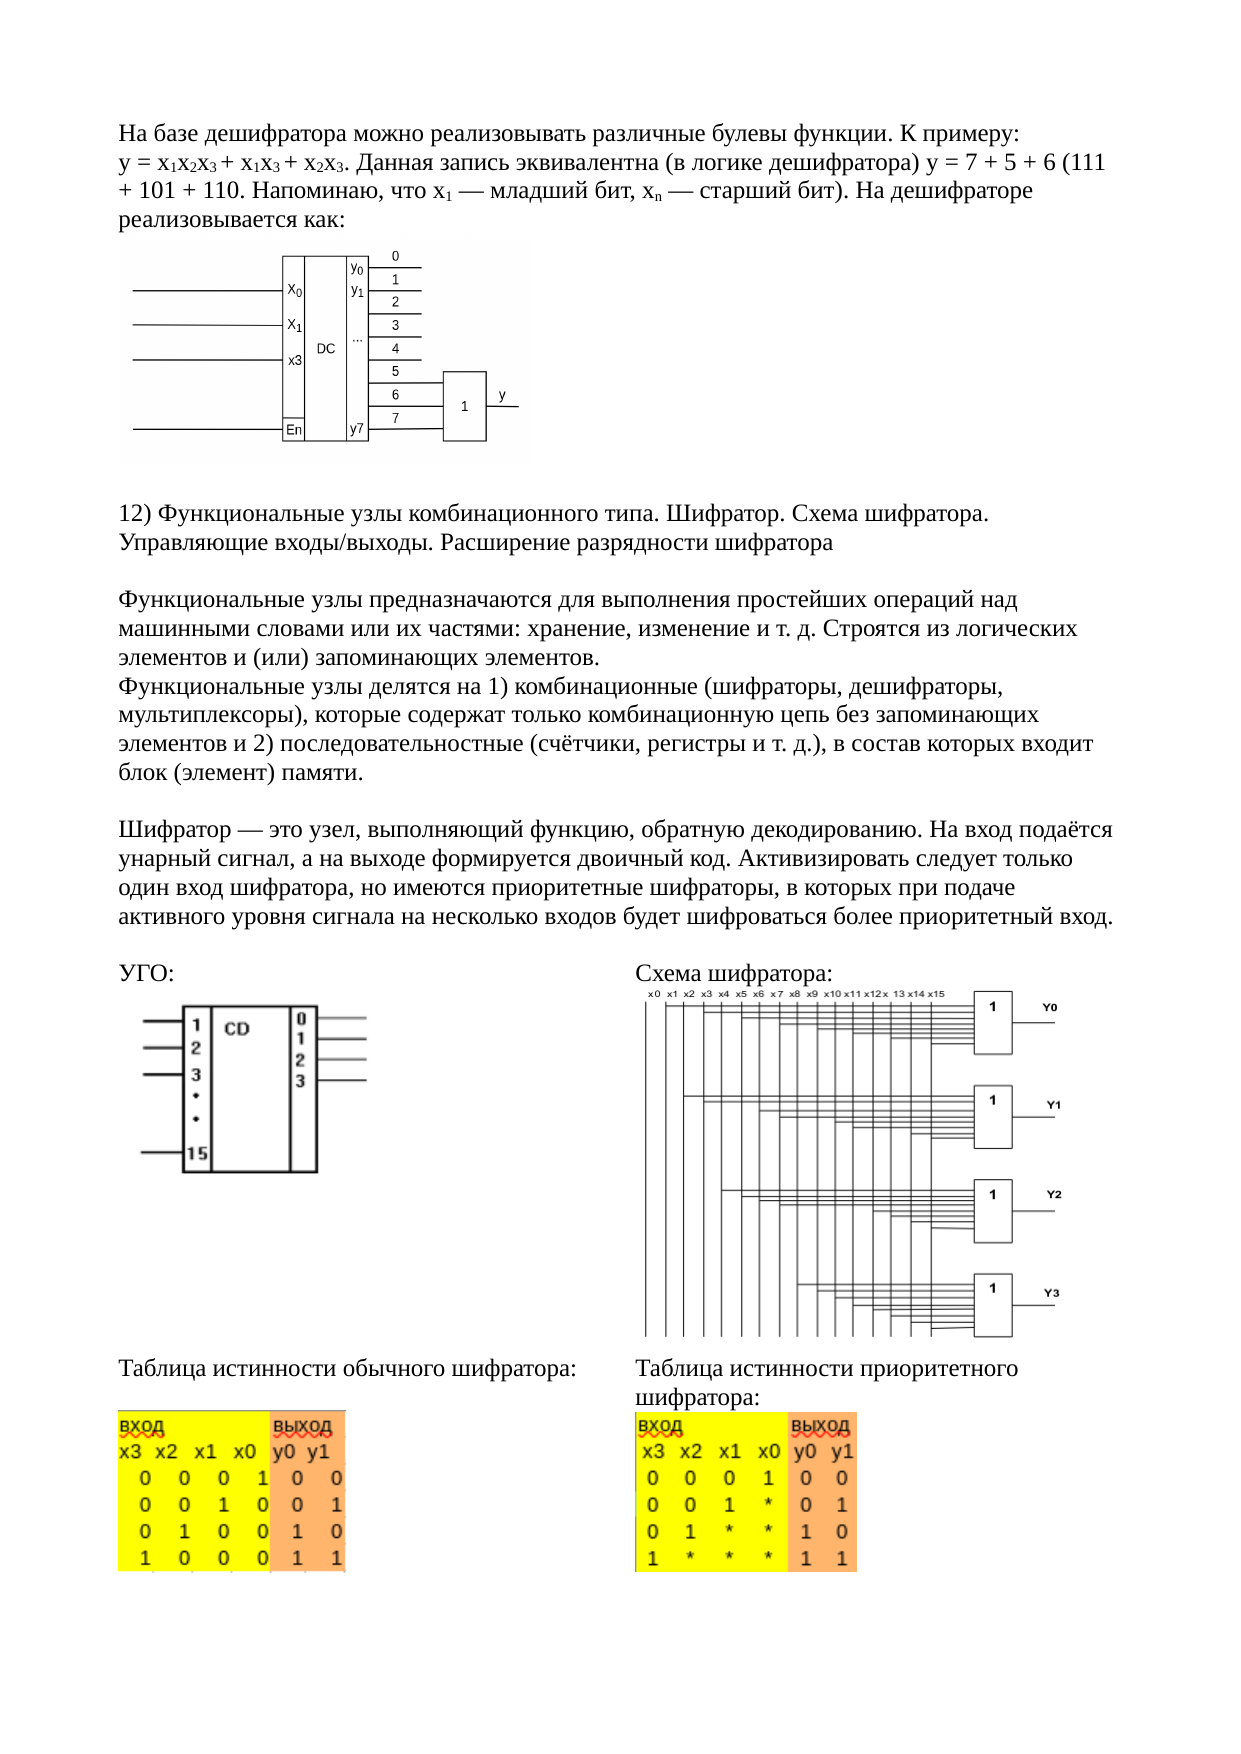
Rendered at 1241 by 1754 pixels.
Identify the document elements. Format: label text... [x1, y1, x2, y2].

text Шифратор — это узел, выполняющий функцию, обратную декодированию. На вход подаётся унарный сигнал, а на выходе формируется двоичный код. Активизировать следует только один вход шифратора, но имеются приоритетные шифраторы, в которых при подаче активного уровня сигнала на несколько входов будет шифроваться более приоритетный вход. [118, 814, 1122, 929]
picture [635, 987, 1067, 1348]
text Функциональные узлы предназначаются для выполнения простейших операций над машинными словами или их частями: хранение, изменение и т. д. Строятся из логических элементов и (или) запоминающих элементов. [118, 584, 1122, 671]
picture [118, 233, 530, 465]
text Функциональные узлы делятся на 1) комбинационные (шифраторы, дешифраторы, мультиплексоры), которые содержат только комбинационную цепь без запоминающих элементов и 2) последовательностные (счётчики, регистры и т. д.), в состав которых входит блок (элемент) памяти. [118, 671, 1122, 786]
text Таблица истинности обычного шифратора: Таблица истинности приоритетного шифратора: [118, 1353, 1122, 1410]
picture [118, 992, 381, 1183]
text УГО: Схема шифратора: [118, 958, 1122, 987]
text y = x1x2x3 + x1x3 + x2x3. Данная запись эквивалентна (в логике дешифратора) y = 7 + 5 + 6 (111 + 101 + 110. Напоминаю, что x1 — младший бит, xn — старший бит). На дешифраторе реализовывается как: [118, 147, 1122, 233]
picture [635, 1412, 857, 1572]
text 12) Функциональные узлы комбинационного типа. Шифратор. Схема шифратора. Управляющие входы/выходы. Расширение разрядности шифратора [118, 498, 1122, 556]
text На базе дешифратора можно реализовывать различные булевы функции. К примеру: [118, 118, 1122, 147]
picture [118, 1410, 347, 1573]
